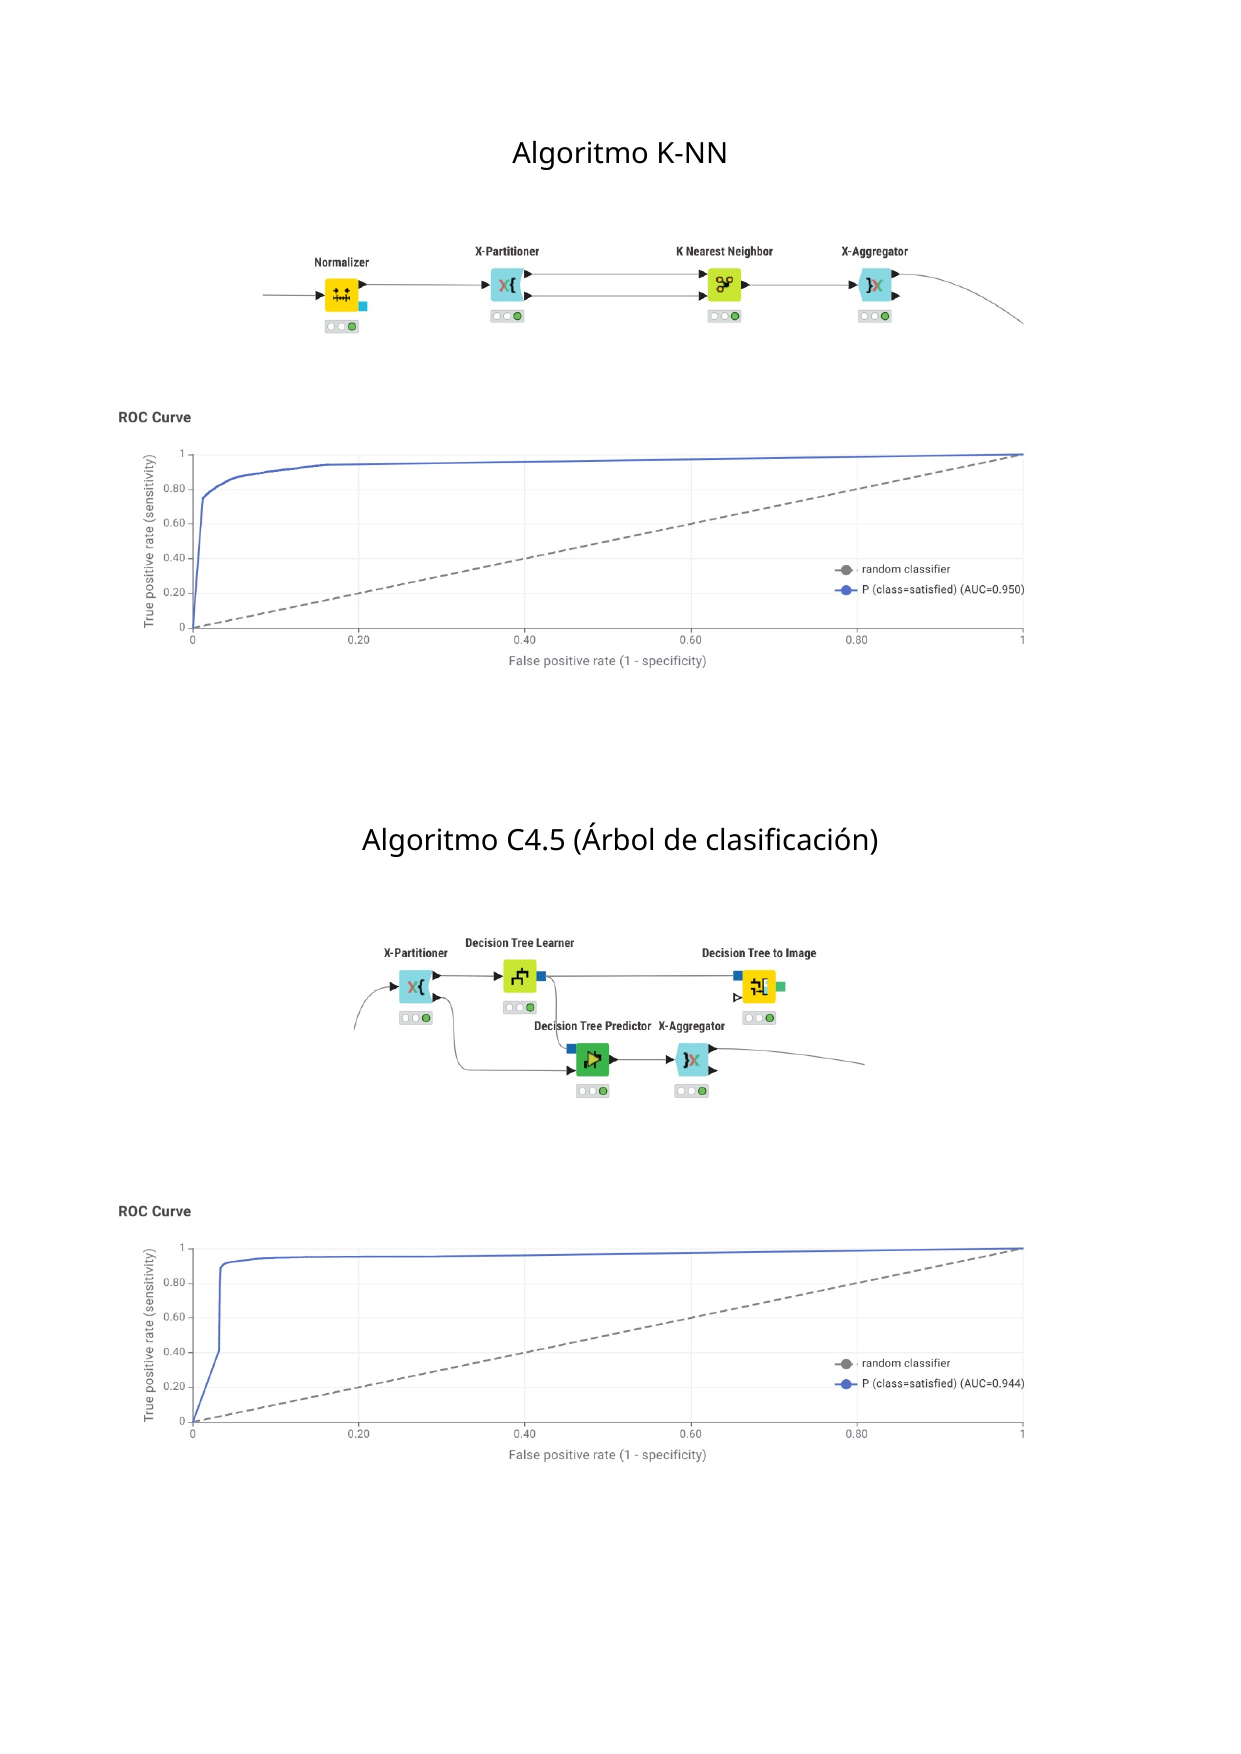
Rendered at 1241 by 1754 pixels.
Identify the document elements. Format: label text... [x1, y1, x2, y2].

subtitle Algoritmo K-NN [118, 133, 1122, 172]
picture [353, 898, 865, 1131]
picture [118, 400, 1123, 692]
subtitle Algoritmo C4.5 (Árbol de clasificación) [118, 819, 1122, 858]
picture [118, 1193, 1123, 1486]
picture [262, 196, 1024, 382]
